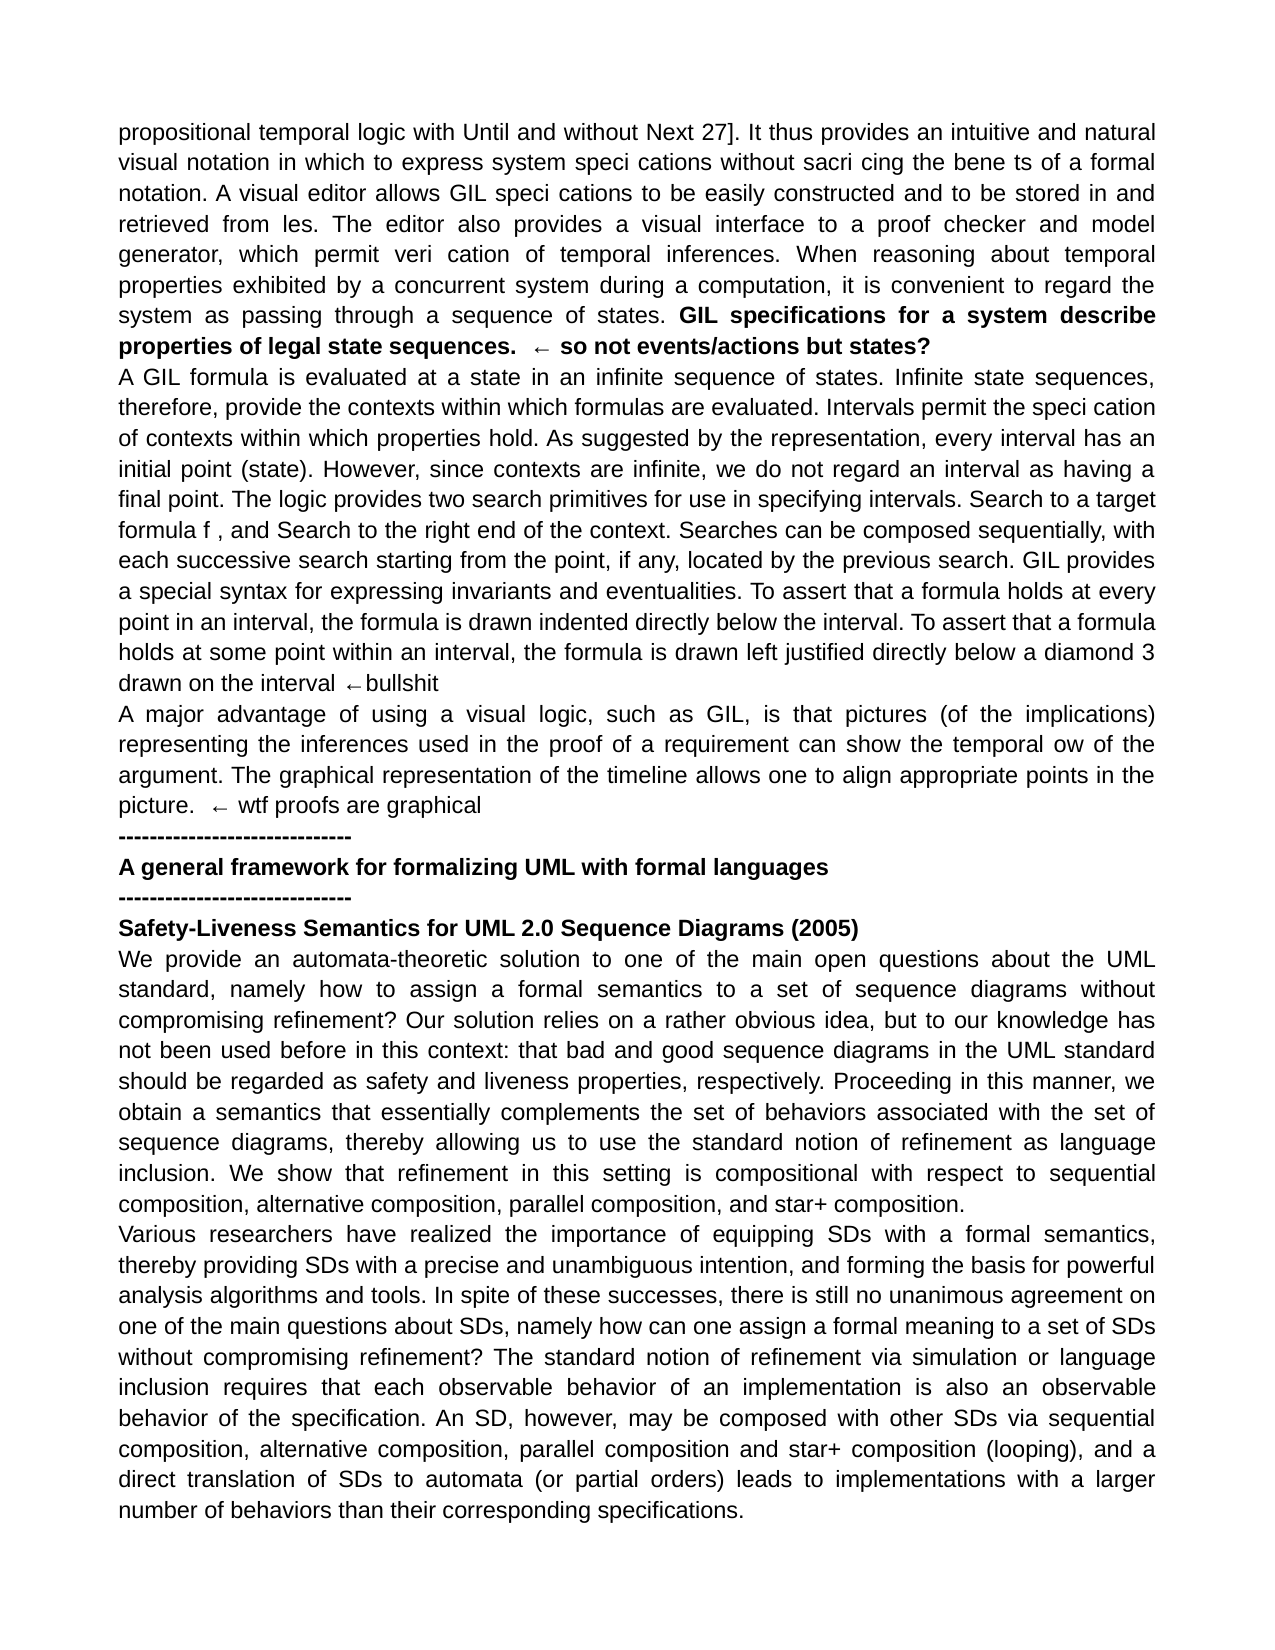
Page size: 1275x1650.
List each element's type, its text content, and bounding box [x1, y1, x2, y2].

text ------------------------------ [118, 884, 1157, 911]
text We provide an automata-theoretic solution to one of the main open questions about the UML standard, namely how to assign a formal semantics to a set of sequence diagrams without compromising refinement? Our solution relies on a rather obvious idea, but to our knowledge has not been used before in this context: that bad and good sequence diagrams in the UML standard should be regarded as safety and liveness properties, respectively. Proceeding in this manner, we obtain a semantics that essentially complements the set of behaviors associated with the set of sequence diagrams, thereby allowing us to use the standard notion of refinement as language inclusion. We show that refinement in this setting is compositional with respect to sequential composition, alternative composition, parallel composition, and star+ composition. [118, 945, 1157, 1217]
text A general framework for formalizing UML with formal languages [118, 853, 1157, 880]
text Safety-Liveness Semantics for UML 2.0 Sequence Diagrams (2005) [118, 914, 1157, 941]
text propositional temporal logic with Until and without Next 27]. It thus provides an intuitive and natural visual notation in which to express system speci cations without sacri cing the bene ts of a formal notation. A visual editor allows GIL speci cations to be easily constructed and to be stored in and retrieved from les. The editor also provides a visual interface to a proof checker and model generator, which permit veri cation of temporal inferences. When reasoning about temporal properties exhibited by a concurrent system during a computation, it is convenient to regard the system as passing through a sequence of states. GIL specifications for a system describe properties of legal state sequences. ← so not events/actions but states? [118, 118, 1157, 359]
text ------------------------------ [118, 822, 1157, 849]
text A GIL formula is evaluated at a state in an infinite sequence of states. Infinite state sequences, therefore, provide the contexts within which formulas are evaluated. Intervals permit the speci cation of contexts within which properties hold. As suggested by the representation, every interval has an initial point (state). However, since contexts are infinite, we do not regard an interval as having a final point. The logic provides two search primitives for use in specifying intervals. Search to a target formula f , and Search to the right end of the context. Searches can be composed sequentially, with each successive search starting from the point, if any, located by the previous search. GIL provides a special syntax for expressing invariants and eventualities. To assert that a formula holds at every point in an interval, the formula is drawn indented directly below the interval. To assert that a formula holds at some point within an interval, the formula is drawn left justified directly below a diamond 3 drawn on the interval ←bullshit [118, 363, 1157, 696]
text A major advantage of using a visual logic, such as GIL, is that pictures (of the implications) representing the inferences used in the proof of a requirement can show the temporal ow of the argument. The graphical representation of the timeline allows one to align appropriate points in the picture. ← wtf proofs are graphical [118, 700, 1157, 819]
text Various researchers have realized the importance of equipping SDs with a formal semantics, thereby providing SDs with a precise and unambiguous intention, and forming the basis for powerful analysis algorithms and tools. In spite of these successes, there is still no unanimous agreement on one of the main questions about SDs, namely how can one assign a formal meaning to a set of SDs without compromising refinement? The standard notion of refinement via simulation or language inclusion requires that each observable behavior of an implementation is also an observable behavior of the specification. An SD, however, may be composed with other SDs via sequential composition, alternative composition, parallel composition and star+ composition (looping), and a direct translation of SDs to automata (or partial orders) leads to implementations with a larger number of behaviors than their corresponding specifications. [118, 1221, 1157, 1523]
